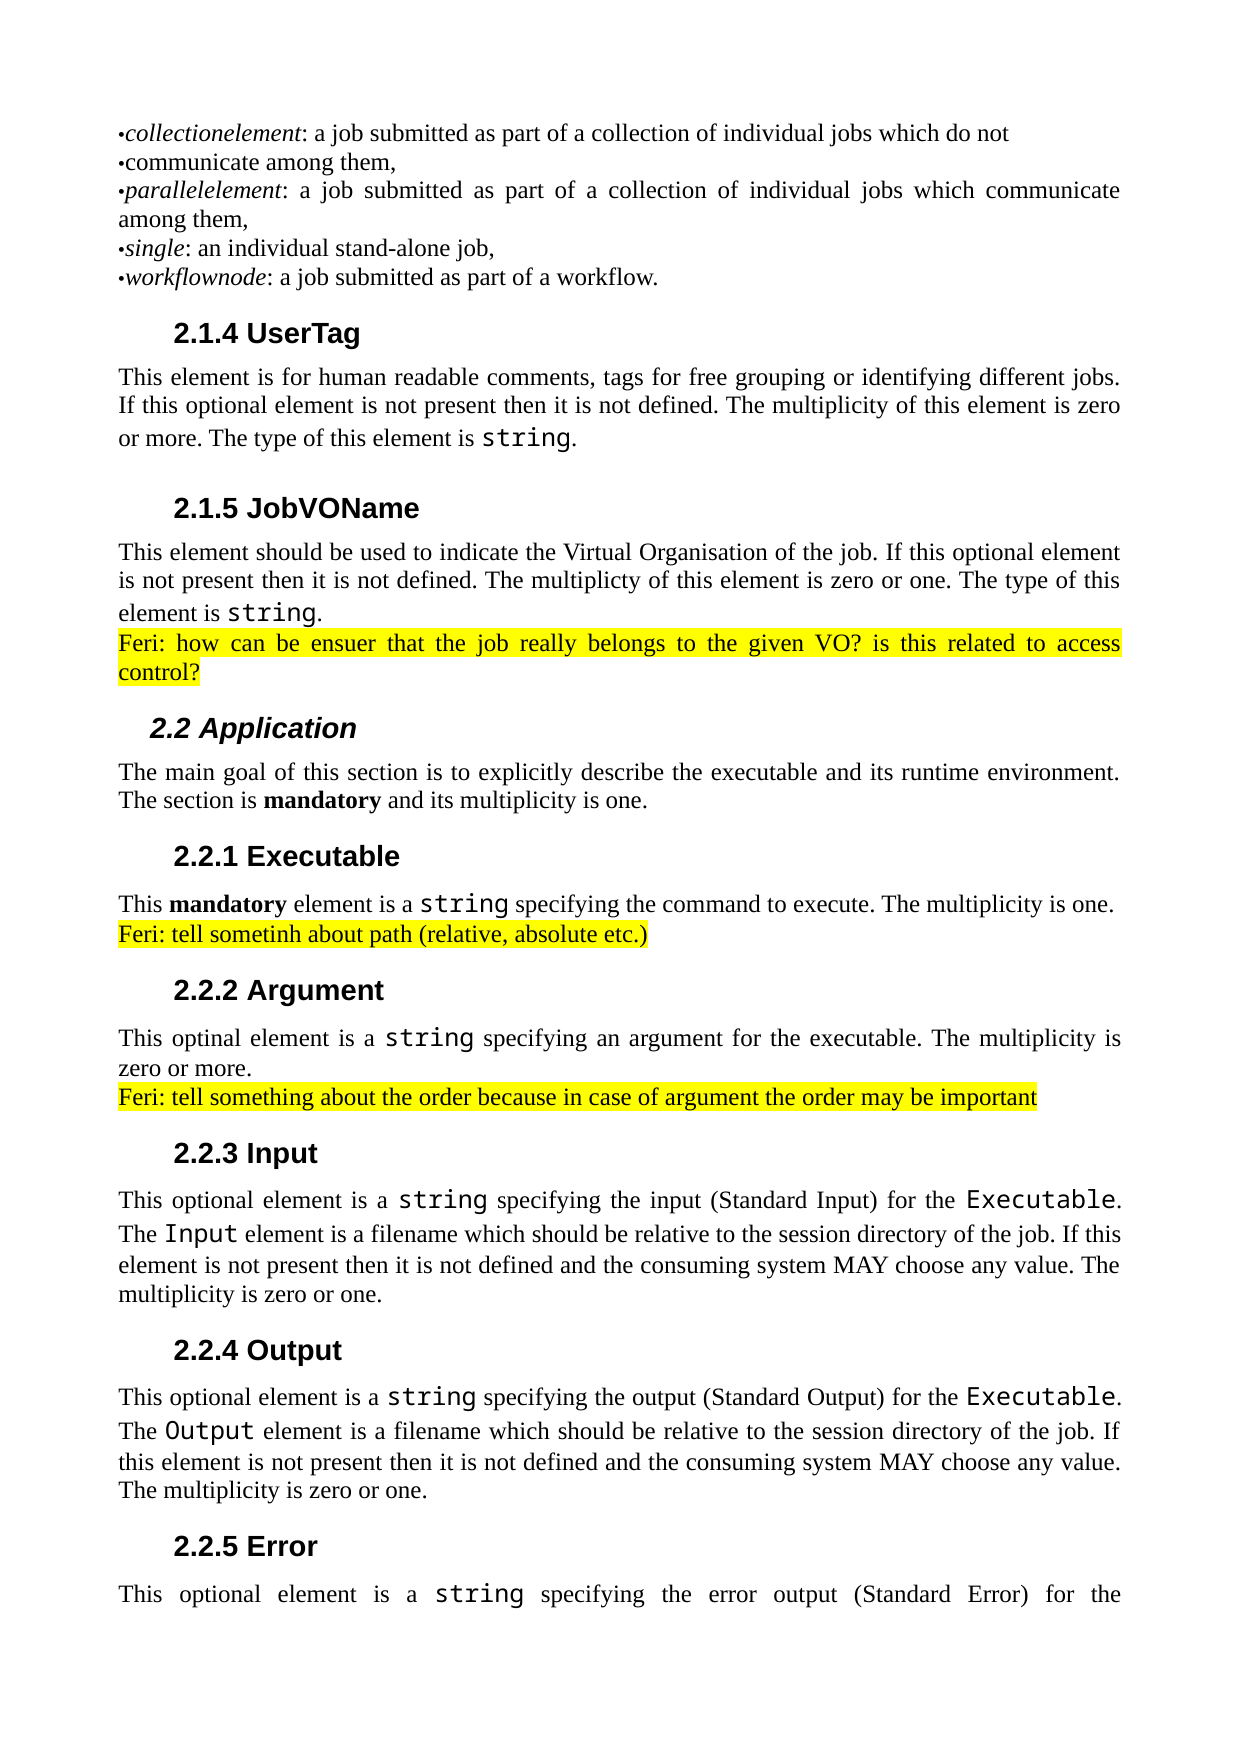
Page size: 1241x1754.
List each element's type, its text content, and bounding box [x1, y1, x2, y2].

list parallelelement: a job submitted as part of a collection of individual jobs which communicate among them, [118, 176, 1122, 233]
text This element is for human readable comments, tags for free grouping or identifying different jobs. If this optional element is not present then it is not defined. The multiplicity of this element is zero or more. The type of this element is string. [118, 362, 1122, 453]
subtitle UserTag [165, 316, 1122, 349]
subtitle Input [165, 1136, 1122, 1169]
text This mandatory element is a string specifying the command to execute. The multiplicity is one. [118, 885, 1122, 919]
text This element should be used to indicate the Virtual Organisation of the job. If this optional element is not present then it is not defined. The multiplicty of this element is zero or one. The type of this element is string. [118, 537, 1122, 628]
subtitle Output [165, 1332, 1122, 1366]
text This optinal element is a string specifying an argument for the executable. The multiplicity is zero or more. [118, 1019, 1122, 1082]
list communicate among them, [118, 147, 1122, 176]
subtitle JobVOName [165, 491, 1122, 524]
list single: an individual stand-alone job, [118, 233, 1122, 262]
text The main goal of this section is to explicitly describe the executable and its runtime environment. The section is mandatory and its multiplicity is one. [118, 757, 1122, 814]
subtitle Argument [165, 973, 1122, 1007]
list workflownode: a job submitted as part of a workflow. [118, 262, 1122, 291]
text Feri: how can be ensuer that the job really belongs to the given VO? is this related to access control? [118, 628, 1122, 686]
subtitle Executable [165, 839, 1122, 873]
subtitle Error [165, 1529, 1122, 1563]
text This optional element is a string specifying the error output (Standard Error) for the [118, 1575, 1122, 1609]
text Feri: tell sometinh about path (relative, absolute etc.) [118, 919, 1122, 948]
text This optional element is a string specifying the output (Standard Output) for the Executable. The Output element is a filename which should be relative to the session directory of the job. If this element is not present then it is not defined and the consuming system MAY choose any value. The multiplicity is zero or one. [118, 1378, 1122, 1504]
subtitle Application [142, 711, 1122, 744]
text Feri: tell something about the order because in case of argument the order may be important [118, 1082, 1122, 1111]
text This optional element is a string specifying the input (Standard Input) for the Executable. The Input element is a filename which should be relative to the session directory of the job. If this element is not present then it is not defined and the consuming system MAY choose any value. The multiplicity is zero or one. [118, 1182, 1122, 1307]
list collectionelement: a job submitted as part of a collection of individual jobs which do not [118, 118, 1122, 147]
